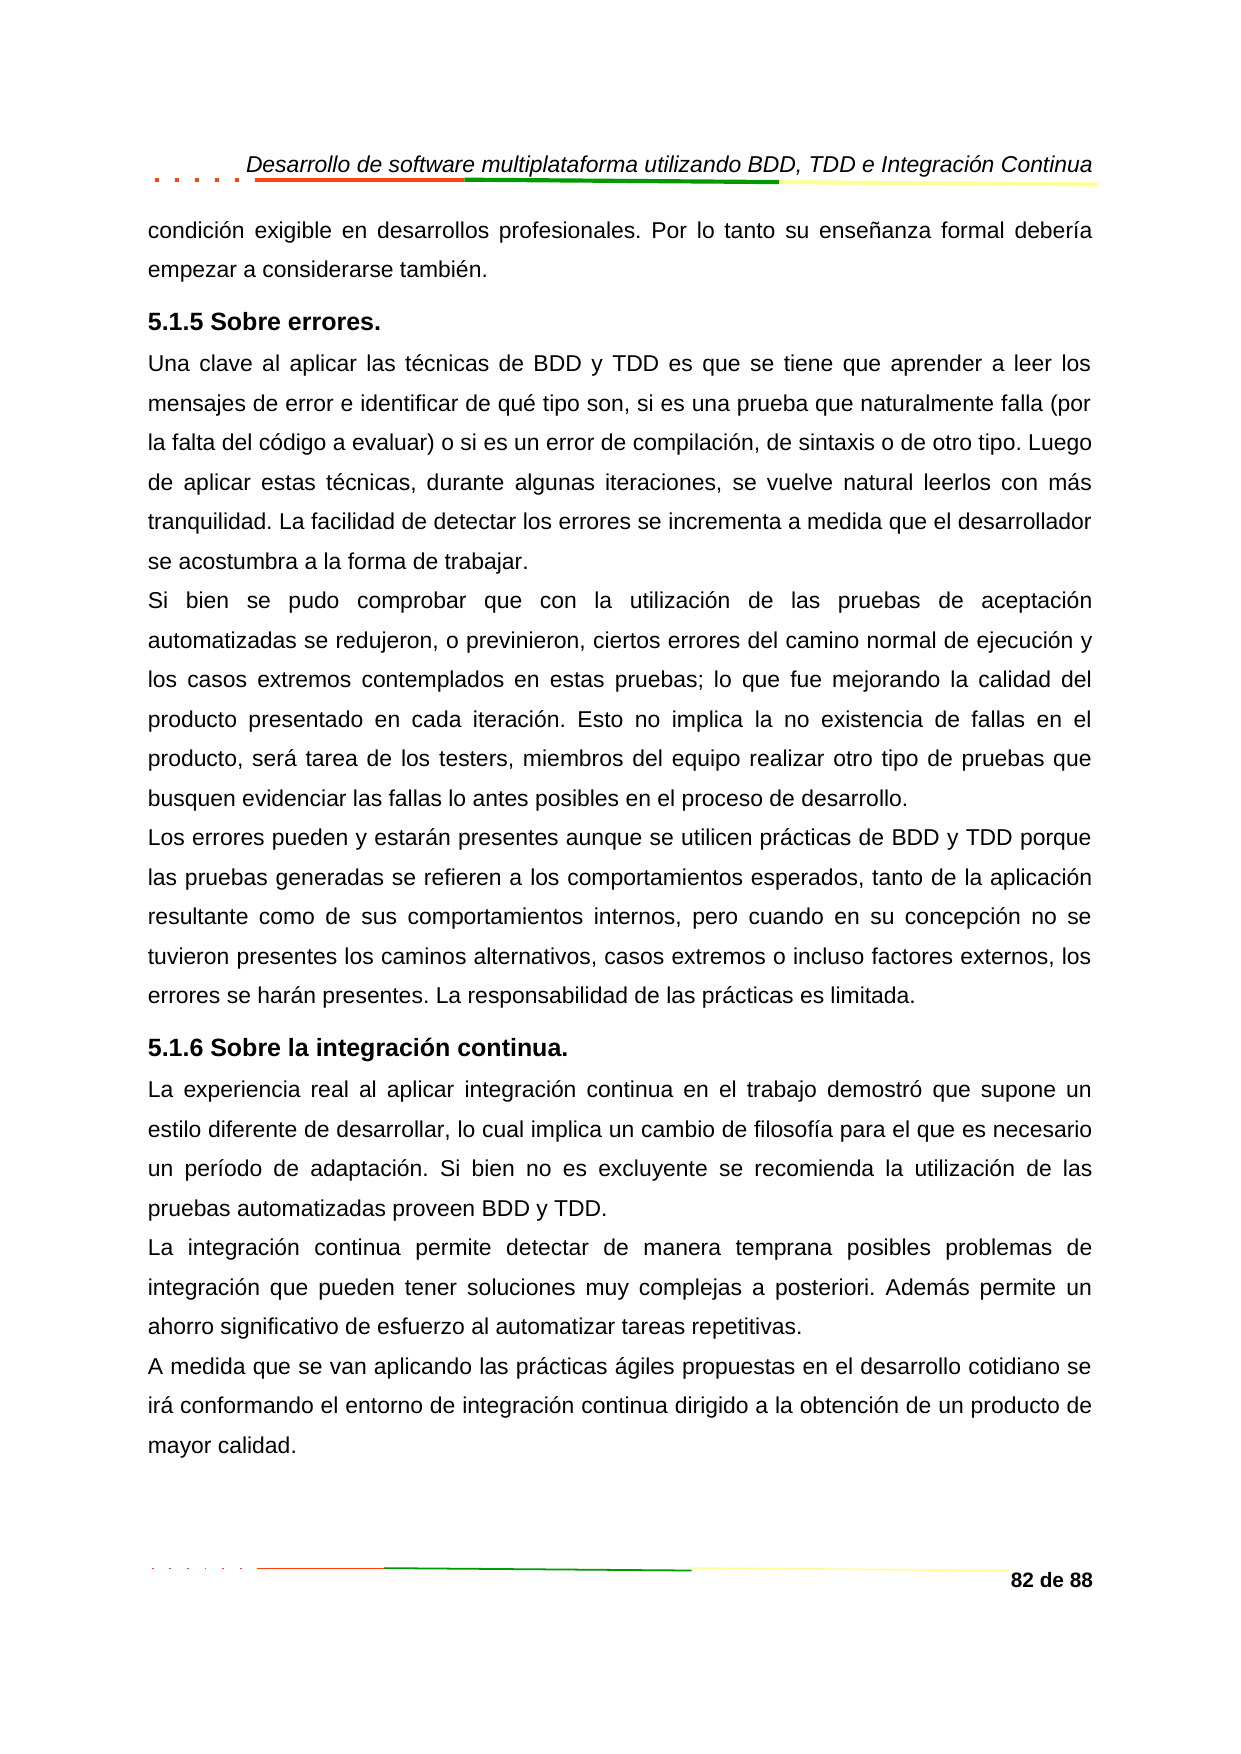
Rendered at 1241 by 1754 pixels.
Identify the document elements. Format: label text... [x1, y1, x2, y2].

text Una clave al aplicar las técnicas de BDD y TDD es que se tiene que aprender a leer los mensajes de error e identificar de qué tipo son, si es una prueba que naturalmente falla (por la falta del código a evaluar) o si es un error de compilación, de sintaxis o de otro tipo. Luego de aplicar estas técnicas, durante algunas iteraciones, se vuelve natural leerlos con más tranquilidad. La facilidad de detectar los errores se incrementa a medida que el desarrollador se acostumbra a la forma de trabajar. [148, 350, 1093, 574]
text A medida que se van aplicando las prácticas ágiles propuestas en el desarrollo cotidiano se irá conformando el entorno de integración continua dirigido a la obtención de un producto de mayor calidad. [148, 1353, 1093, 1458]
text Los errores pueden y estarán presentes aunque se utilicen prácticas de BDD y TDD porque las pruebas generadas se refieren a los comportamientos esperados, tanto de la aplicación resultante como de sus comportamientos internos, pero cuando en su concepción no se tuvieron presentes los caminos alternativos, casos extremos o incluso factores externos, los errores se harán presentes. La responsabilidad de las prácticas es limitada. [148, 824, 1093, 1008]
list condición exigible en desarrollos profesionales. Por lo tanto su enseñanza formal debería empezar a considerarse también. [148, 217, 1093, 282]
text Si bien se pudo comprobar que con la utilización de las pruebas de aceptación automatizadas se redujeron, o previnieron, ciertos errores del camino normal de ejecución y los casos extremos contemplados en estas pruebas; lo que fue mejorando la calidad del producto presentado en cada iteración. Esto no implica la no existencia de fallas en el producto, será tarea de los testers, miembros del equipo realizar otro tipo de pruebas que busquen evidenciar las fallas lo antes posibles en el proceso de desarrollo. [148, 587, 1093, 811]
text 5.1.5 Sobre errores. [148, 307, 1093, 336]
text 5.1.6 Sobre la integración continua. [148, 1033, 1093, 1062]
text La experiencia real al aplicar integración continua en el trabajo demostró que supone un estilo diferente de desarrollar, lo cual implica un cambio de filosofía para el que es necesario un período de adaptación. Si bien no es excluyente se recomienda la utilización de las pruebas automatizadas proveen BDD y TDD. [148, 1076, 1093, 1221]
text La integración continua permite detectar de manera temprana posibles problemas de integración que pueden tener soluciones muy complejas a posteriori. Además permite un ahorro significativo de esfuerzo al automatizar tareas repetitivas. [148, 1234, 1093, 1340]
